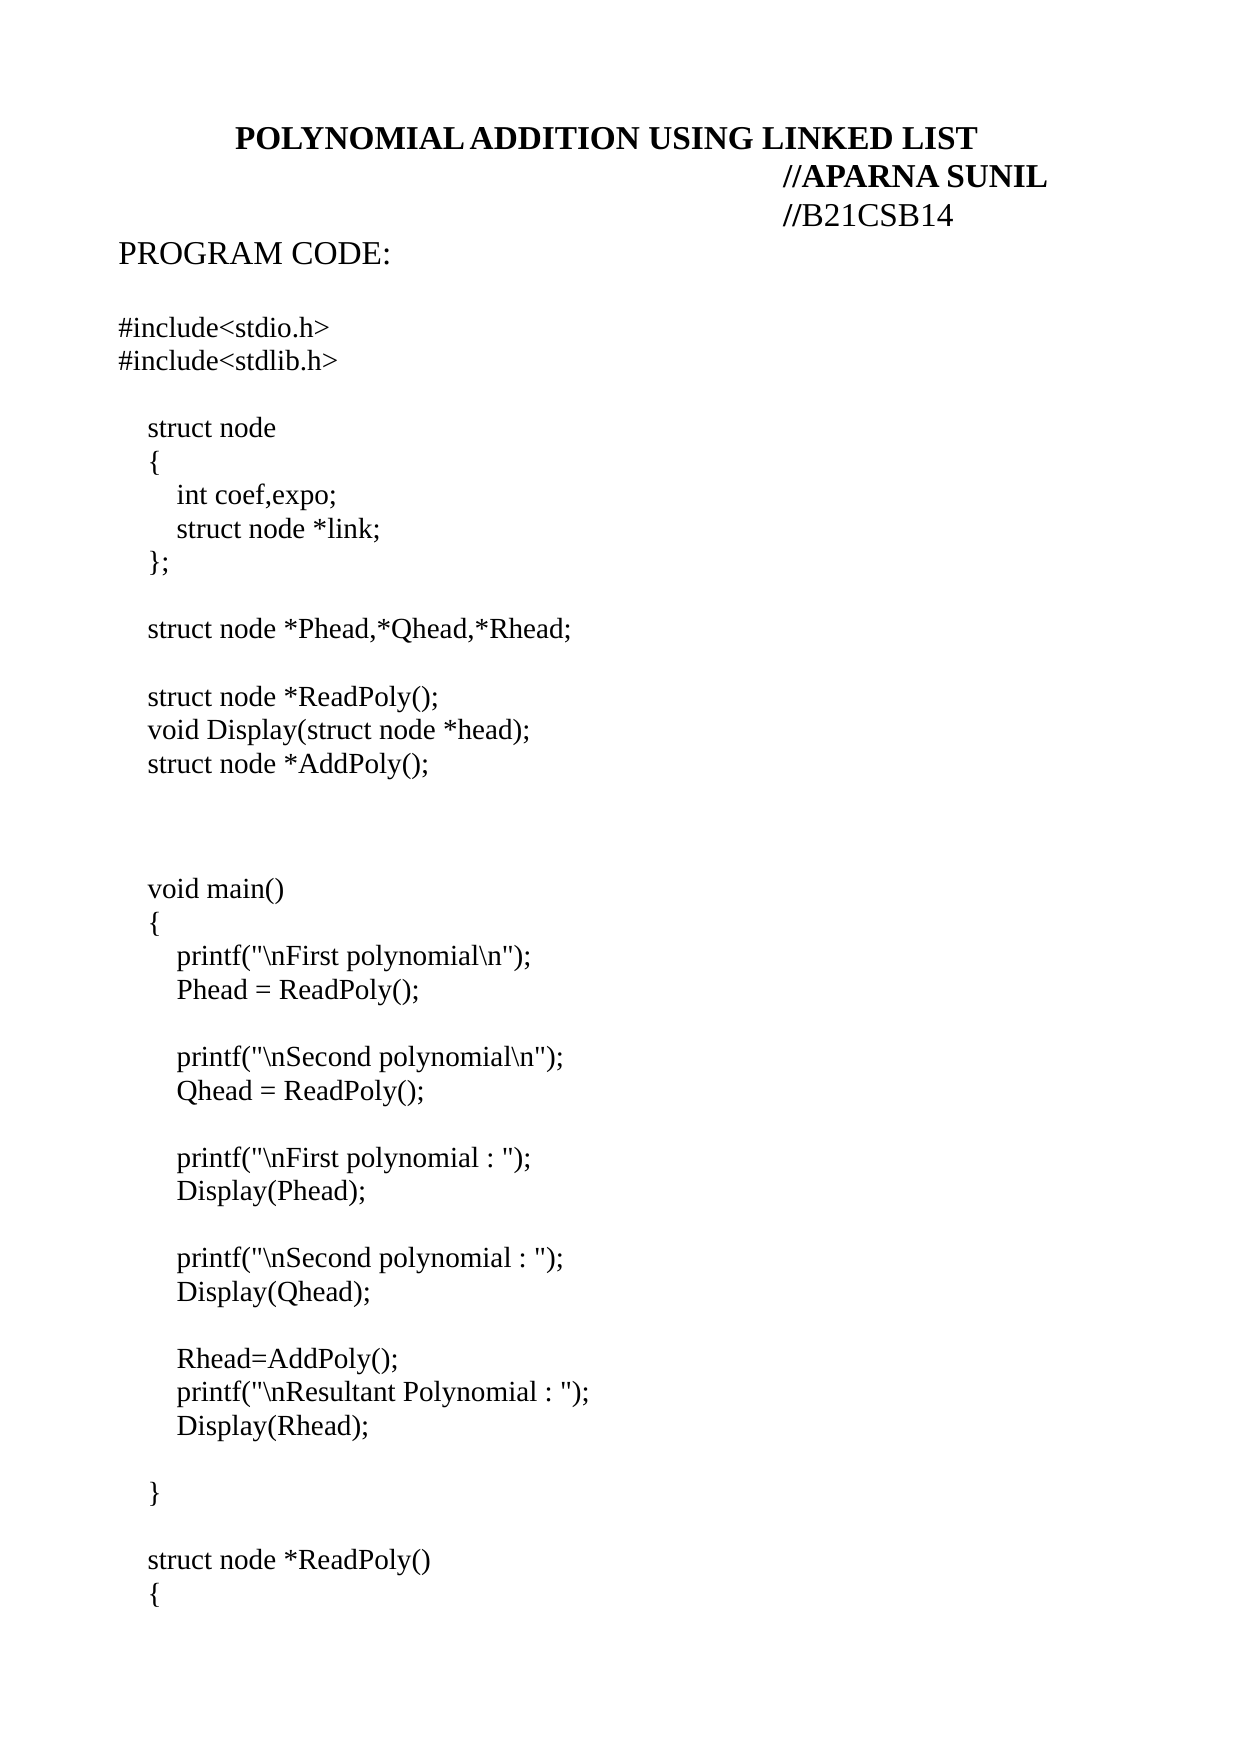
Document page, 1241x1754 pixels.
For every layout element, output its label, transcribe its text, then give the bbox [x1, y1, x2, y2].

text printf("\nFirst polynomial\n"); [118, 938, 1122, 972]
text } [118, 1475, 1122, 1509]
text Display(Rhead); [118, 1408, 1122, 1442]
text Display(Qhead); [118, 1274, 1122, 1307]
text void main() [118, 871, 1122, 905]
text { [118, 1576, 1122, 1609]
text { [118, 444, 1122, 477]
text #include<stdio.h> [118, 310, 1122, 343]
text { [118, 905, 1122, 938]
text Display(Phead); [118, 1173, 1122, 1207]
text printf("\nFirst polynomial : "); [118, 1140, 1122, 1173]
text void Display(struct node *head); [118, 712, 1122, 746]
text Phead = ReadPoly(); [118, 972, 1122, 1006]
text printf("\nResultant Polynomial : "); [118, 1374, 1122, 1408]
text struct node *ReadPoly() [118, 1542, 1122, 1576]
text printf("\nSecond polynomial : "); [118, 1240, 1122, 1274]
text POLYNOMIAL ADDITION USING LINKED LIST [118, 118, 1122, 156]
text PROGRAM CODE: [118, 233, 1122, 271]
text #include<stdlib.h> [118, 343, 1122, 377]
text int coef,expo; [118, 477, 1122, 511]
text //B21CSB14 [118, 195, 1122, 233]
text Rhead=AddPoly(); [118, 1341, 1122, 1374]
text struct node *Phead,*Qhead,*Rhead; [118, 612, 1122, 645]
text //APARNA SUNIL [118, 156, 1122, 195]
text }; [118, 544, 1122, 578]
text struct node *link; [118, 511, 1122, 544]
text Qhead = ReadPoly(); [118, 1073, 1122, 1106]
text struct node *AddPoly(); [118, 746, 1122, 779]
text struct node *ReadPoly(); [118, 679, 1122, 712]
text struct node [118, 410, 1122, 444]
text printf("\nSecond polynomial\n"); [118, 1039, 1122, 1073]
